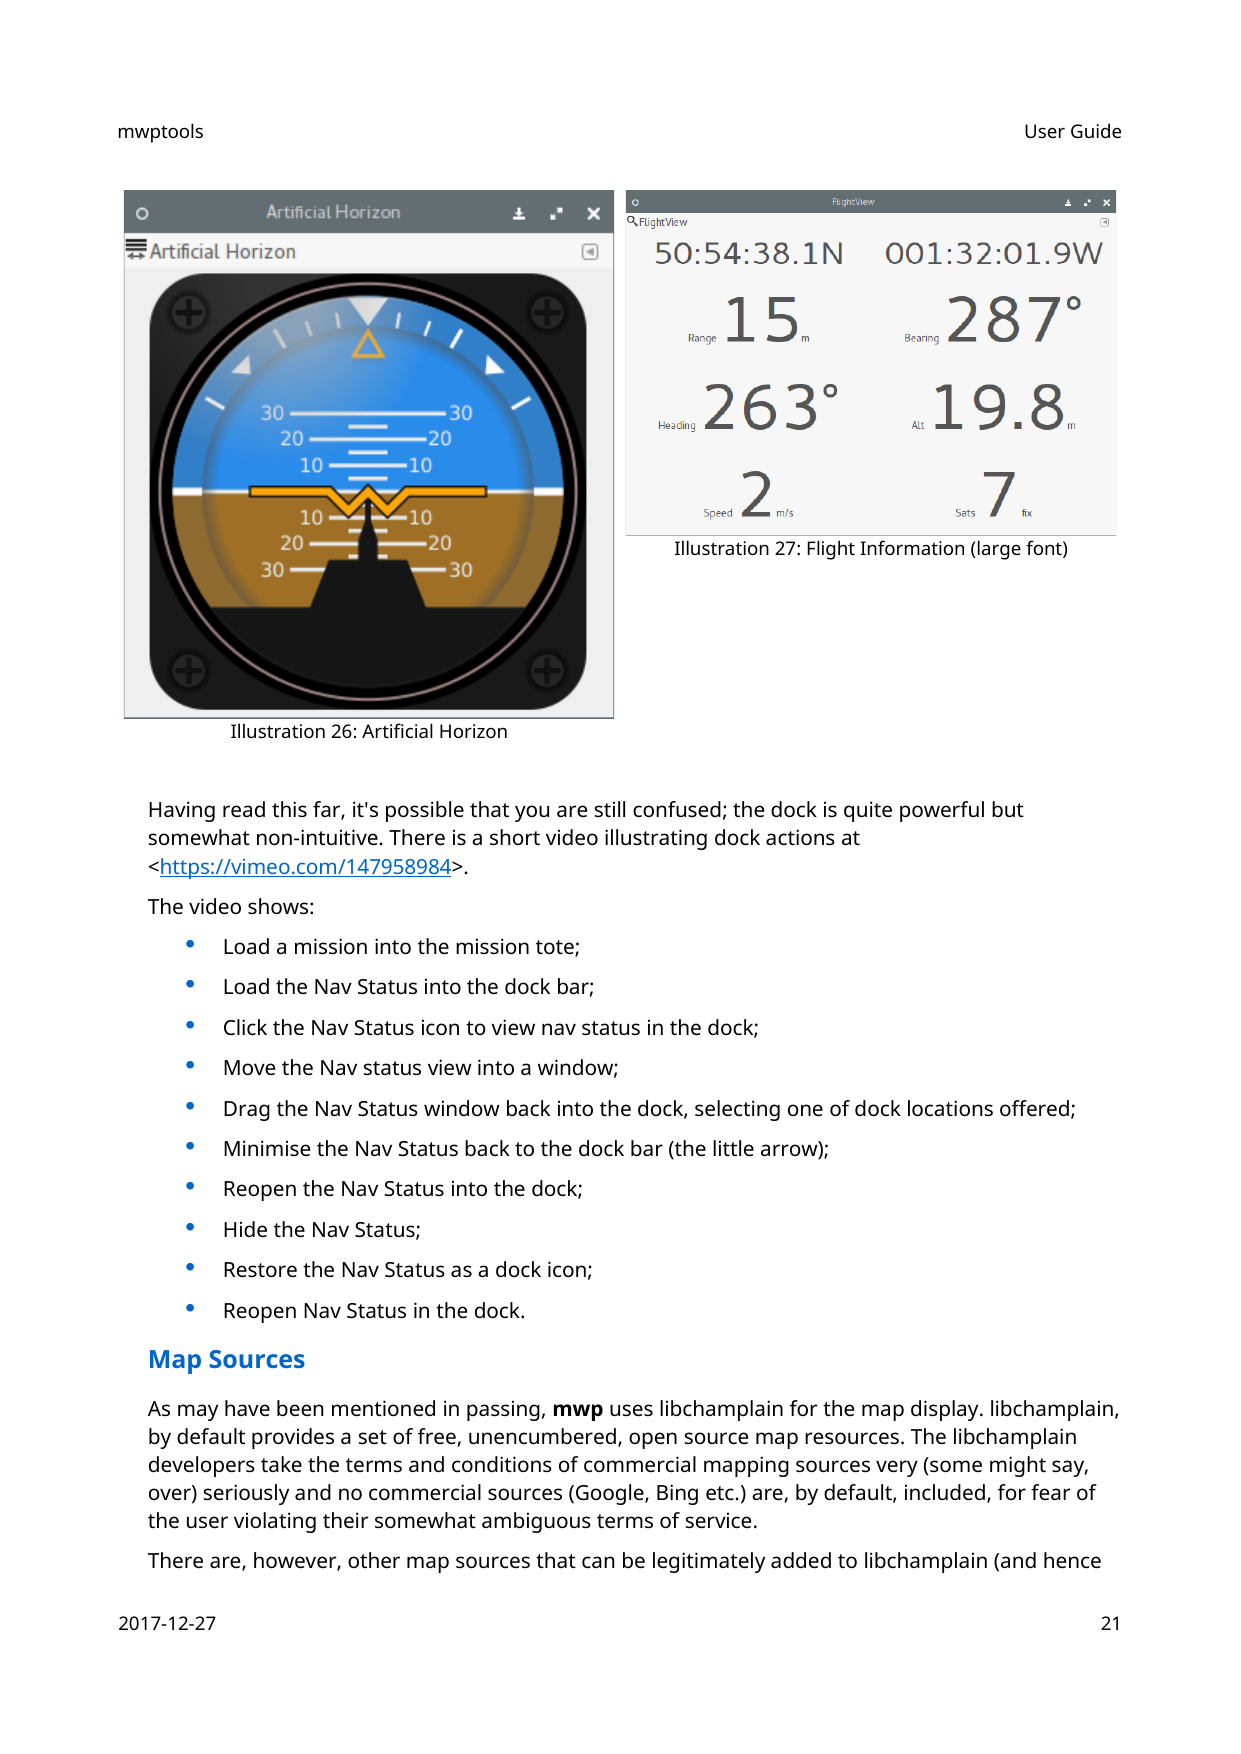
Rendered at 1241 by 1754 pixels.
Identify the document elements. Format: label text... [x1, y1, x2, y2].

list Load a mission into the mission tote; [185, 932, 1122, 961]
list Move the Nav status view into a window; [185, 1053, 1122, 1082]
list Reopen the Nav Status into the dock; [185, 1174, 1122, 1203]
list Restore the Nav Status as a dock icon; [185, 1255, 1122, 1284]
table_cell [118, 173, 620, 789]
list Drag the Nav Status window back into the dock, selecting one of dock locations offered; [185, 1094, 1122, 1122]
text As may have been mentioned in passing, mwp uses libchamplain for the map display. libchamplain, by default provides a set of free, unencumbered, open source map resources. The libchamplain developers take the terms and conditions of commercial mapping sources very (some might say, over) seriously and no commercial sources (Google, Bing etc.) are, by default, included, for fear of the user violating their somewhat ambiguous terms of service. [148, 1394, 1122, 1535]
list Minimise the Nav Status back to the dock bar (the little arrow); [185, 1134, 1122, 1163]
list Reopen Nav Status in the dock. [185, 1296, 1122, 1324]
text There are, however, other map sources that can be legitimately added to libchamplain (and hence [148, 1547, 1122, 1575]
list Load the Nav Status into the dock bar; [185, 972, 1122, 1001]
table_cell [620, 173, 1122, 789]
list Hide the Nav Status; [185, 1215, 1122, 1243]
text The video shows: [148, 892, 1122, 920]
picture [625, 190, 1117, 536]
list Click the Nav Status icon to view nav status in the dock; [185, 1013, 1122, 1041]
subtitle Map Sources [148, 1342, 1122, 1376]
text Having read this far, it's possible that you are still confused; the dock is quite powerful but somewhat non-intuitive. There is a short video illustrating dock actions at <https://vimeo.com/147958984>. [148, 795, 1122, 880]
picture [123, 190, 615, 719]
